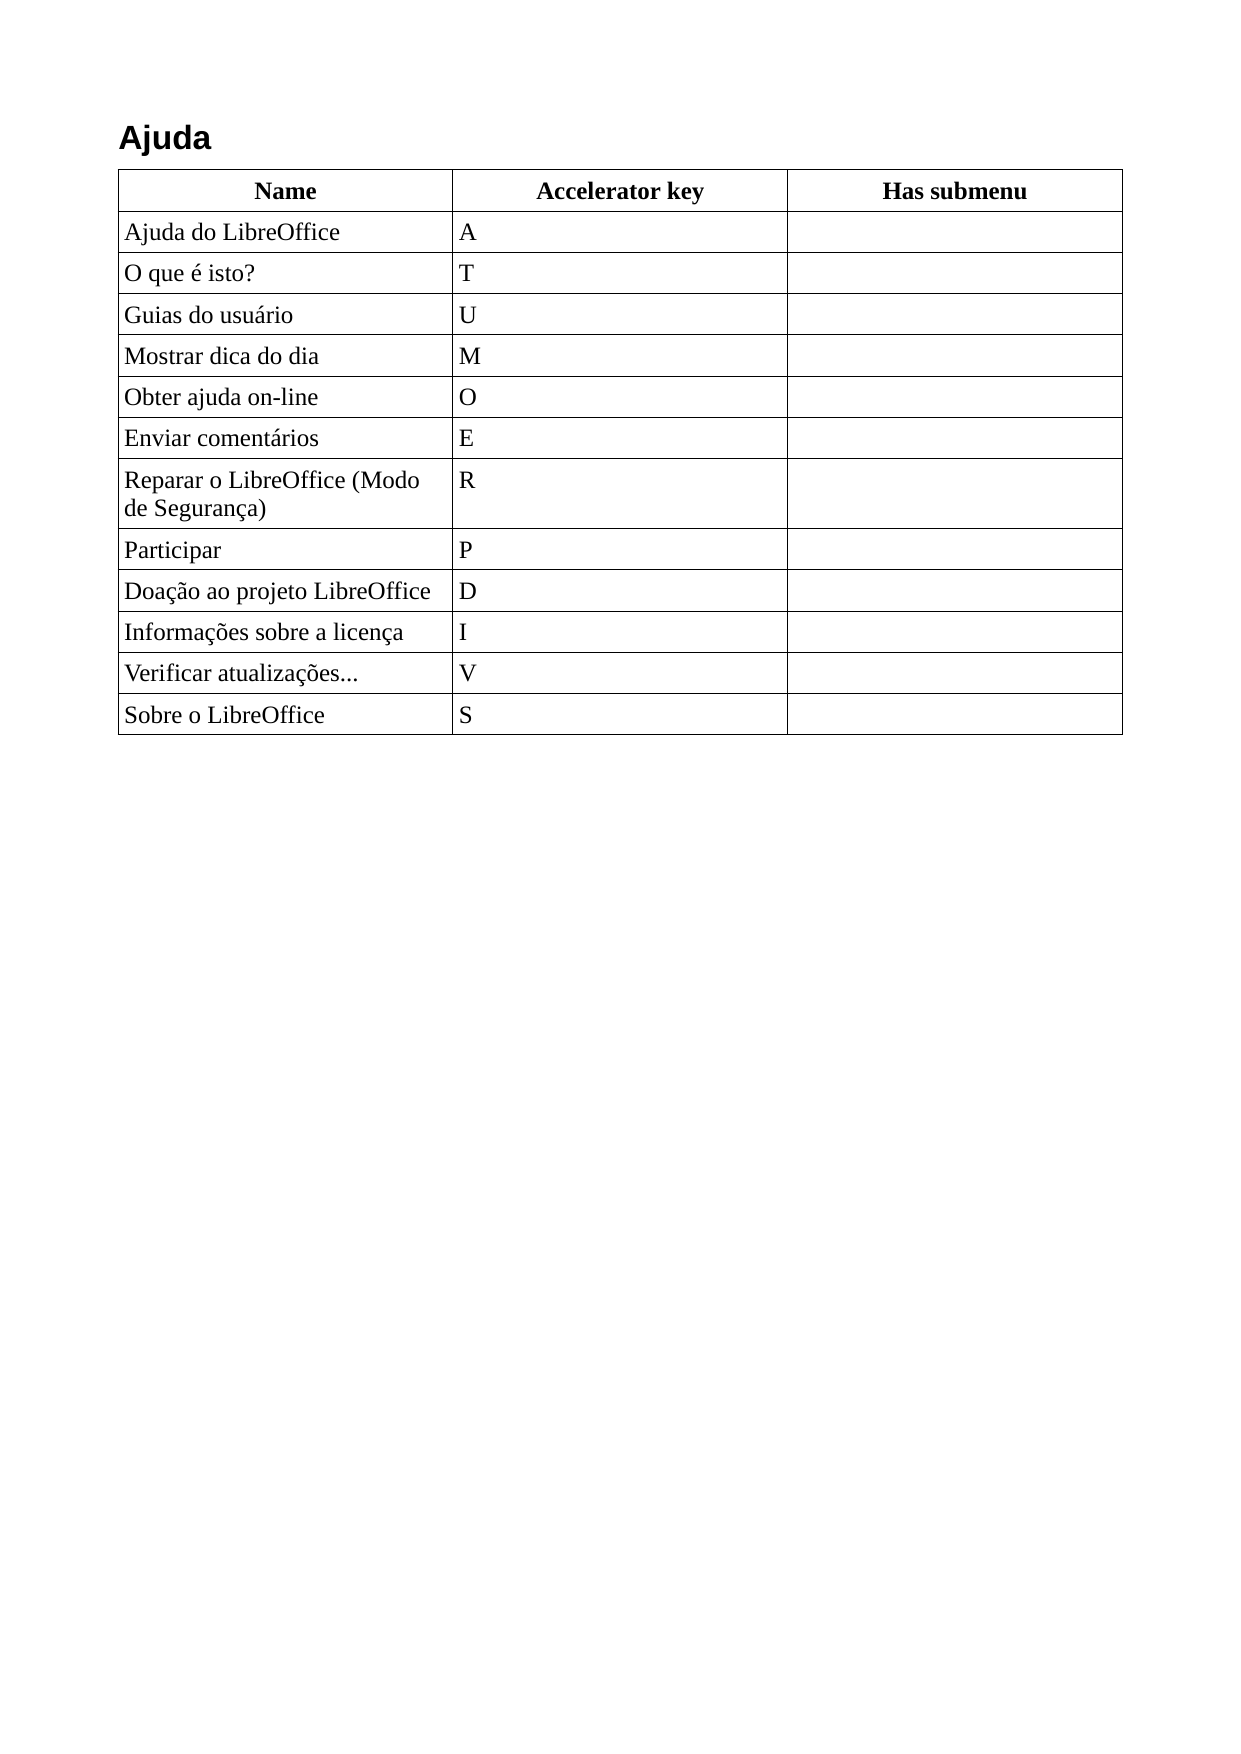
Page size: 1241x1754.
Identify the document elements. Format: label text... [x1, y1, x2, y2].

table_cell V [453, 653, 787, 693]
table_cell [788, 253, 1122, 293]
table_cell Ajuda do LibreOffice [119, 212, 452, 252]
table_cell [788, 418, 1122, 458]
table_cell Mostrar dica do dia [119, 335, 452, 376]
table_cell O que é isto? [119, 253, 452, 293]
table_cell [788, 294, 1122, 334]
table_cell Participar [119, 529, 452, 569]
table_cell M [453, 335, 787, 376]
table_cell [788, 377, 1122, 417]
table_cell R [453, 459, 787, 528]
table_cell Guias do usuário [119, 294, 452, 334]
table_cell A [453, 212, 787, 252]
table_cell Sobre o LibreOffice [119, 694, 452, 734]
table_cell Reparar o LibreOffice (Modo de Segurança) [119, 459, 452, 528]
table_cell Obter ajuda on-line [119, 377, 452, 417]
table_cell Doação ao projeto LibreOffice [119, 570, 452, 611]
table_cell [788, 335, 1122, 376]
table_cell U [453, 294, 787, 334]
table_cell [788, 212, 1122, 252]
table_cell [788, 529, 1122, 569]
table_cell [788, 694, 1122, 734]
table_cell D [453, 570, 787, 611]
table_cell P [453, 529, 787, 569]
table_cell I [453, 612, 787, 652]
table_cell Verificar atualizações... [119, 653, 452, 693]
table_cell Informações sobre a licença [119, 612, 452, 652]
table_header Accelerator key [453, 170, 787, 211]
table_cell [788, 612, 1122, 652]
subtitle Ajuda [118, 118, 1122, 157]
table_cell S [453, 694, 787, 734]
table_header Name [119, 170, 452, 211]
table_cell [788, 653, 1122, 693]
table_cell [788, 570, 1122, 611]
table_cell Enviar comentários [119, 418, 452, 458]
table_cell T [453, 253, 787, 293]
table_cell E [453, 418, 787, 458]
table_cell [788, 459, 1122, 528]
table_header Has submenu [788, 170, 1122, 211]
table_cell O [453, 377, 787, 417]
